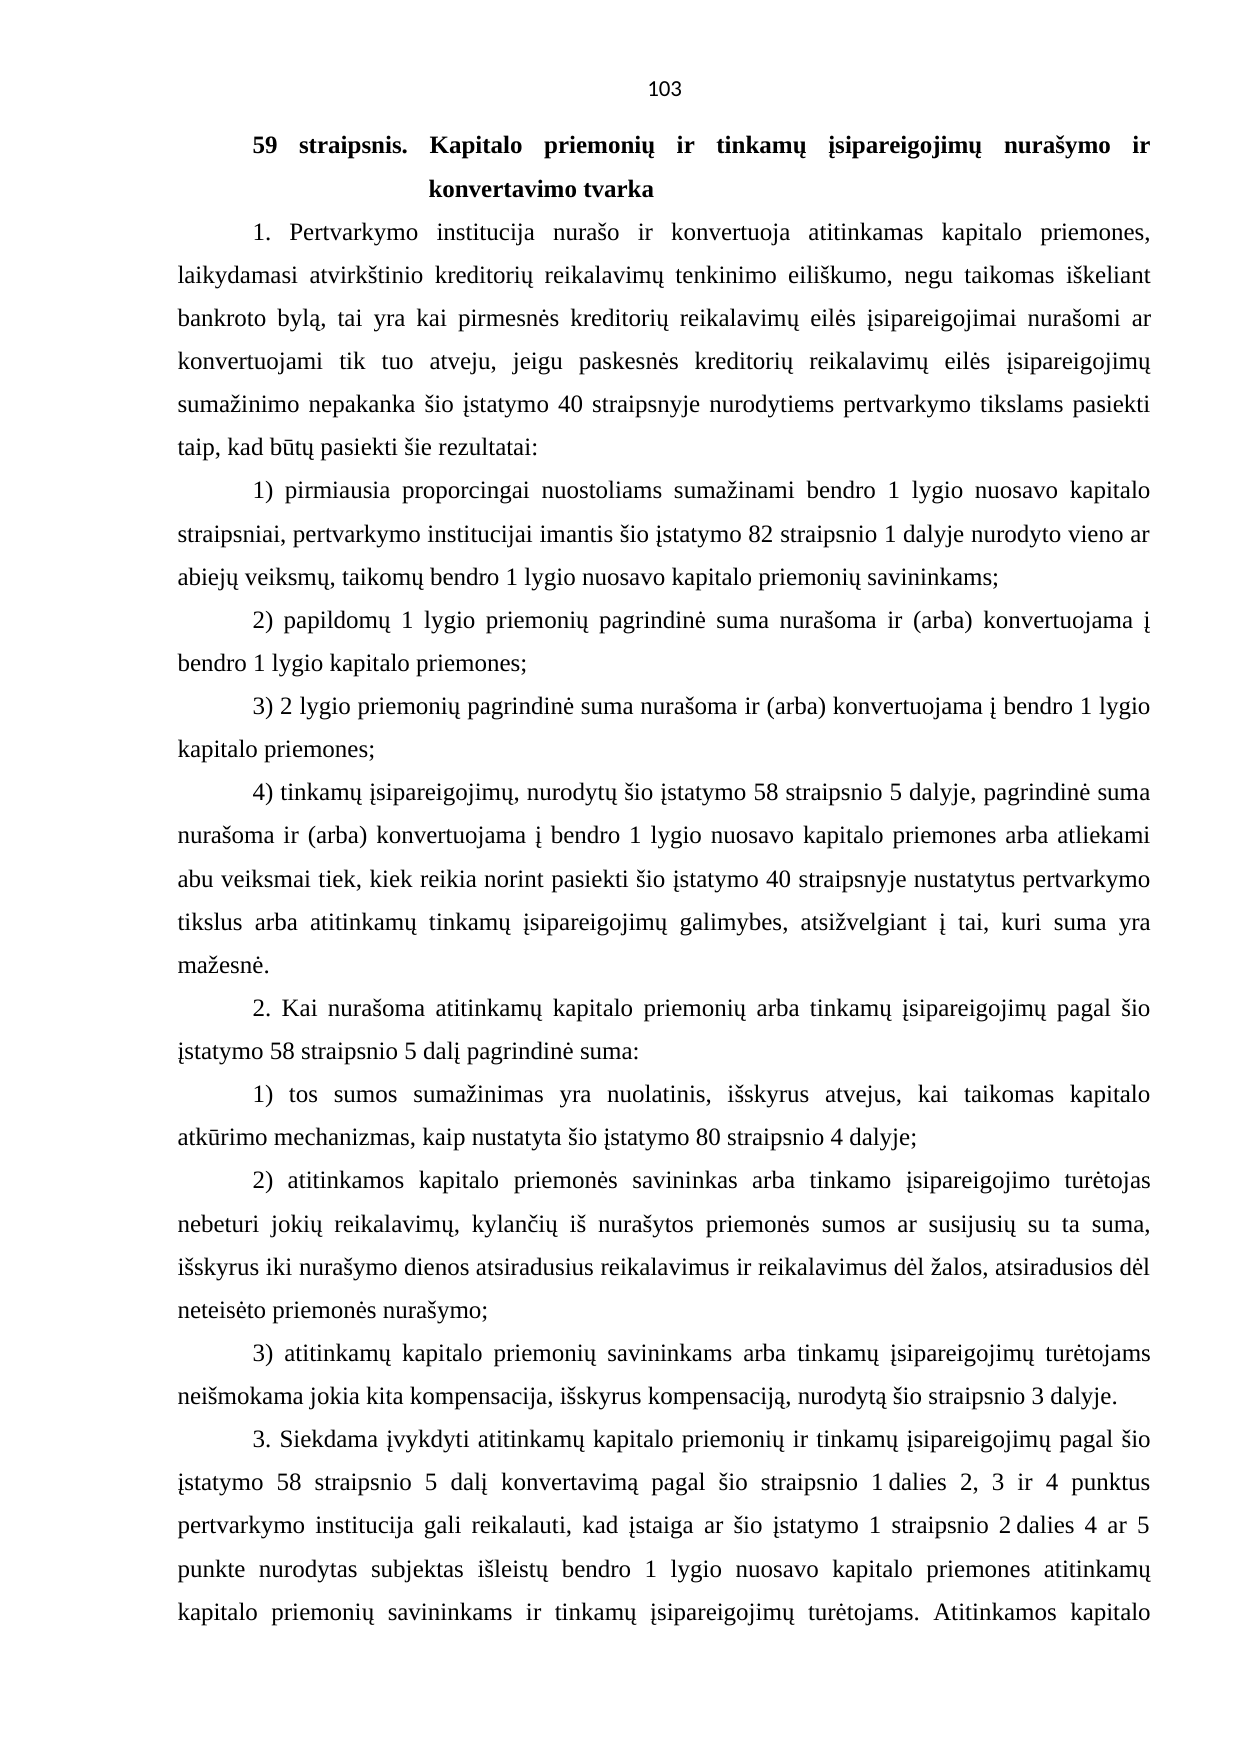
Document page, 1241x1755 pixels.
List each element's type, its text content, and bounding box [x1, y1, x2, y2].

text 4) tinkamų įsipareigojimų, nurodytų šio įstatymo 58 straipsnio 5 dalyje, pagrindinė suma nurašoma ir (arba) konvertuojama į bendro 1 lygio nuosavo kapitalo priemones arba atliekami abu veiksmai tiek, kiek reikia norint pasiekti šio įstatymo 40 straipsnyje nustatytus pertvarkymo tikslus arba atitinkamų tinkamų įsipareigojimų galimybes, atsižvelgiant į tai, kuri suma yra mažesnė. [177, 777, 1152, 979]
text 2) papildomų 1 lygio priemonių pagrindinė suma nurašoma ir (arba) konvertuojama į bendro 1 lygio kapitalo priemones; [177, 605, 1152, 677]
text 1) pirmiausia proporcingai nuostoliams sumažinami bendro 1 lygio nuosavo kapitalo straipsniai, pertvarkymo institucijai imantis šio įstatymo 82 straipsnio 1 dalyje nurodyto vieno ar abiejų veiksmų, taikomų bendro 1 lygio nuosavo kapitalo priemonių savininkams; [177, 476, 1152, 591]
text 59 straipsnis. Kapitalo priemonių ir tinkamų įsipareigojimų nurašymo ir konvertavimo tvarka [252, 131, 1152, 202]
text 3) atitinkamų kapitalo priemonių savininkams arba tinkamų įsipareigojimų turėtojams neišmokama jokia kita kompensacija, išskyrus kompensaciją, nurodytą šio straipsnio 3 dalyje. [177, 1338, 1152, 1410]
text 3. Siekdama įvykdyti atitinkamų kapitalo priemonių ir tinkamų įsipareigojimų pagal šio įstatymo 58 straipsnio 5 dalį konvertavimą pagal šio straipsnio 1 dalies 2, 3 ir 4 punktus pertvarkymo institucija gali reikalauti, kad įstaiga ar šio įstatymo 1 straipsnio 2 dalies 4 ar 5 punkte nurodytas subjektas išleistų bendro 1 lygio nuosavo kapitalo priemones atitinkamų kapitalo priemonių savininkams ir tinkamų įsipareigojimų turėtojams. Atitinkamos kapitalo [177, 1424, 1152, 1626]
text 1. Pertvarkymo institucija nurašo ir konvertuoja atitinkamas kapitalo priemones, laikydamasi atvirkštinio kreditorių reikalavimų tenkinimo eiliškumo, negu taikomas iškeliant bankroto bylą, tai yra kai pirmesnės kreditorių reikalavimų eilės įsipareigojimai nurašomi ar konvertuojami tik tuo atveju, jeigu paskesnės kreditorių reikalavimų eilės įsipareigojimų sumažinimo nepakanka šio įstatymo 40 straipsnyje nurodytiems pertvarkymo tikslams pasiekti taip, kad būtų pasiekti šie rezultatai: [177, 217, 1152, 461]
text 1) tos sumos sumažinimas yra nuolatinis, išskyrus atvejus, kai taikomas kapitalo atkūrimo mechanizmas, kaip nustatyta šio įstatymo 80 straipsnio 4 dalyje; [177, 1079, 1152, 1151]
text 3) 2 lygio priemonių pagrindinė suma nurašoma ir (arba) konvertuojama į bendro 1 lygio kapitalo priemones; [177, 691, 1152, 763]
text 2. Kai nurašoma atitinkamų kapitalo priemonių arba tinkamų įsipareigojimų pagal šio įstatymo 58 straipsnio 5 dalį pagrindinė suma: [177, 993, 1152, 1065]
text 2) atitinkamos kapitalo priemonės savininkas arba tinkamo įsipareigojimo turėtojas nebeturi jokių reikalavimų, kylančių iš nurašytos priemonės sumos ar susijusių su ta suma, išskyrus iki nurašymo dienos atsiradusius reikalavimus ir reikalavimus dėl žalos, atsiradusios dėl neteisėto priemonės nurašymo; [177, 1166, 1152, 1324]
